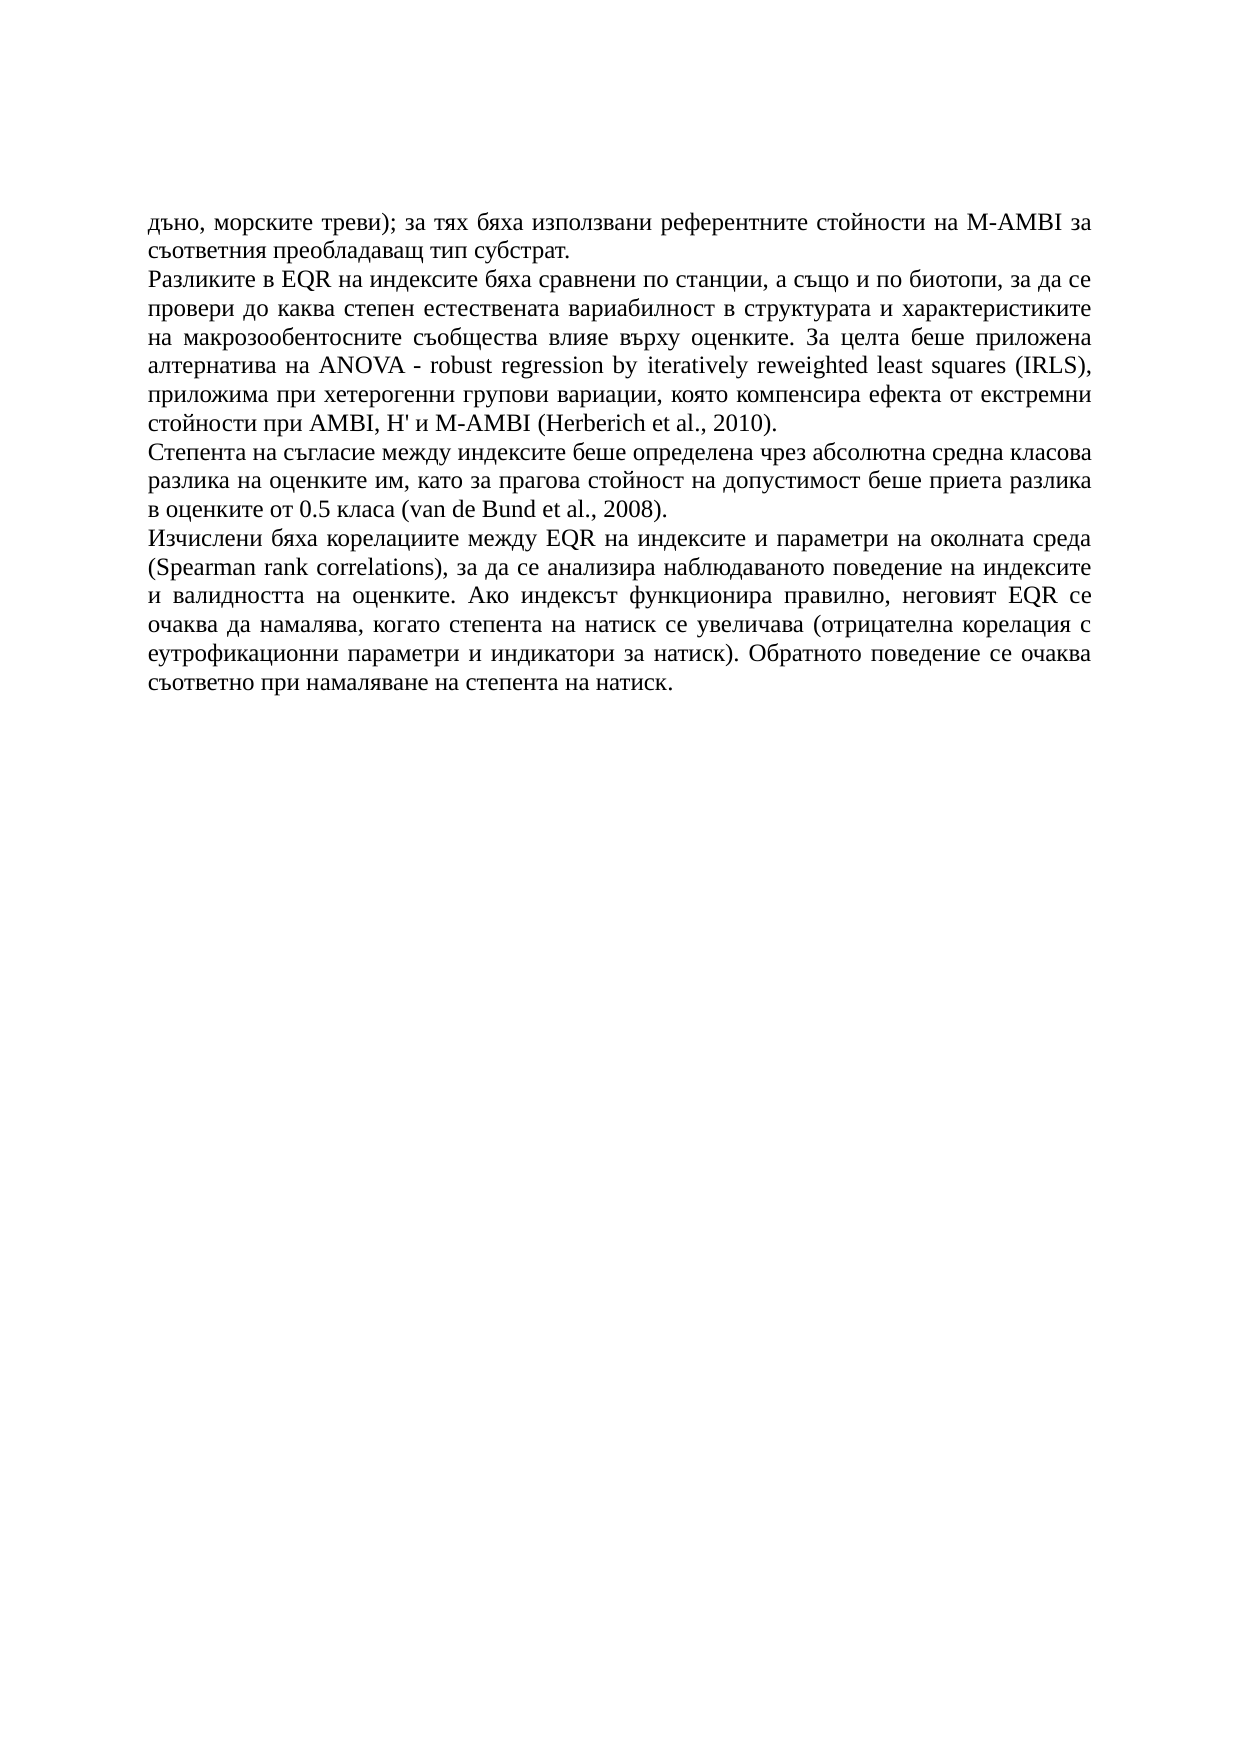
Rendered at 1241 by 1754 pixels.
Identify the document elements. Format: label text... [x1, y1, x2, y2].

text Изчислени бяха корелациите между EQR на индексите и параметри на околната среда (Spearman rank correlations), за да се анализира наблюдаваното поведение на индексите и валидността на оценките. Ако индексът функционира правилно, неговият EQR се очаква да намалява, когато степента на натиск се увеличава (отрицателна корелация с еутрофикационни параметри и индикатори за натиск). Обратното поведение се очаква съответно при намаляване на степента на натиск. [148, 523, 1093, 695]
text Разликите в EQR на индексите бяха сравнени по станции, а също и по биотопи, за да се провери до каква степен естествената вариабилност в структурата и характеристиките на макрозообентосните съобщества влияе върху оценките. За целта беше приложена алтернатива на ANOVA - robust regression by iteratively reweighted least squares (IRLS), приложима при хетерогенни групови вариации, която компенсира ефекта от екстремни стойности при AMBI, H' и M-AMBI (Herberich et al., 2010). [148, 264, 1093, 437]
text дъно, морските треви); за тях бяха използвани референтните стойности на M-AMBI за съответния преобладаващ тип субстрат. [148, 207, 1093, 264]
text Степента на съгласие между индексите беше определена чрез абсолютна средна класова разлика на оценките им, като за прагова стойност на допустимост беше приета разлика в оценките от 0.5 класа (van de Bund et al., 2008). [148, 437, 1093, 523]
